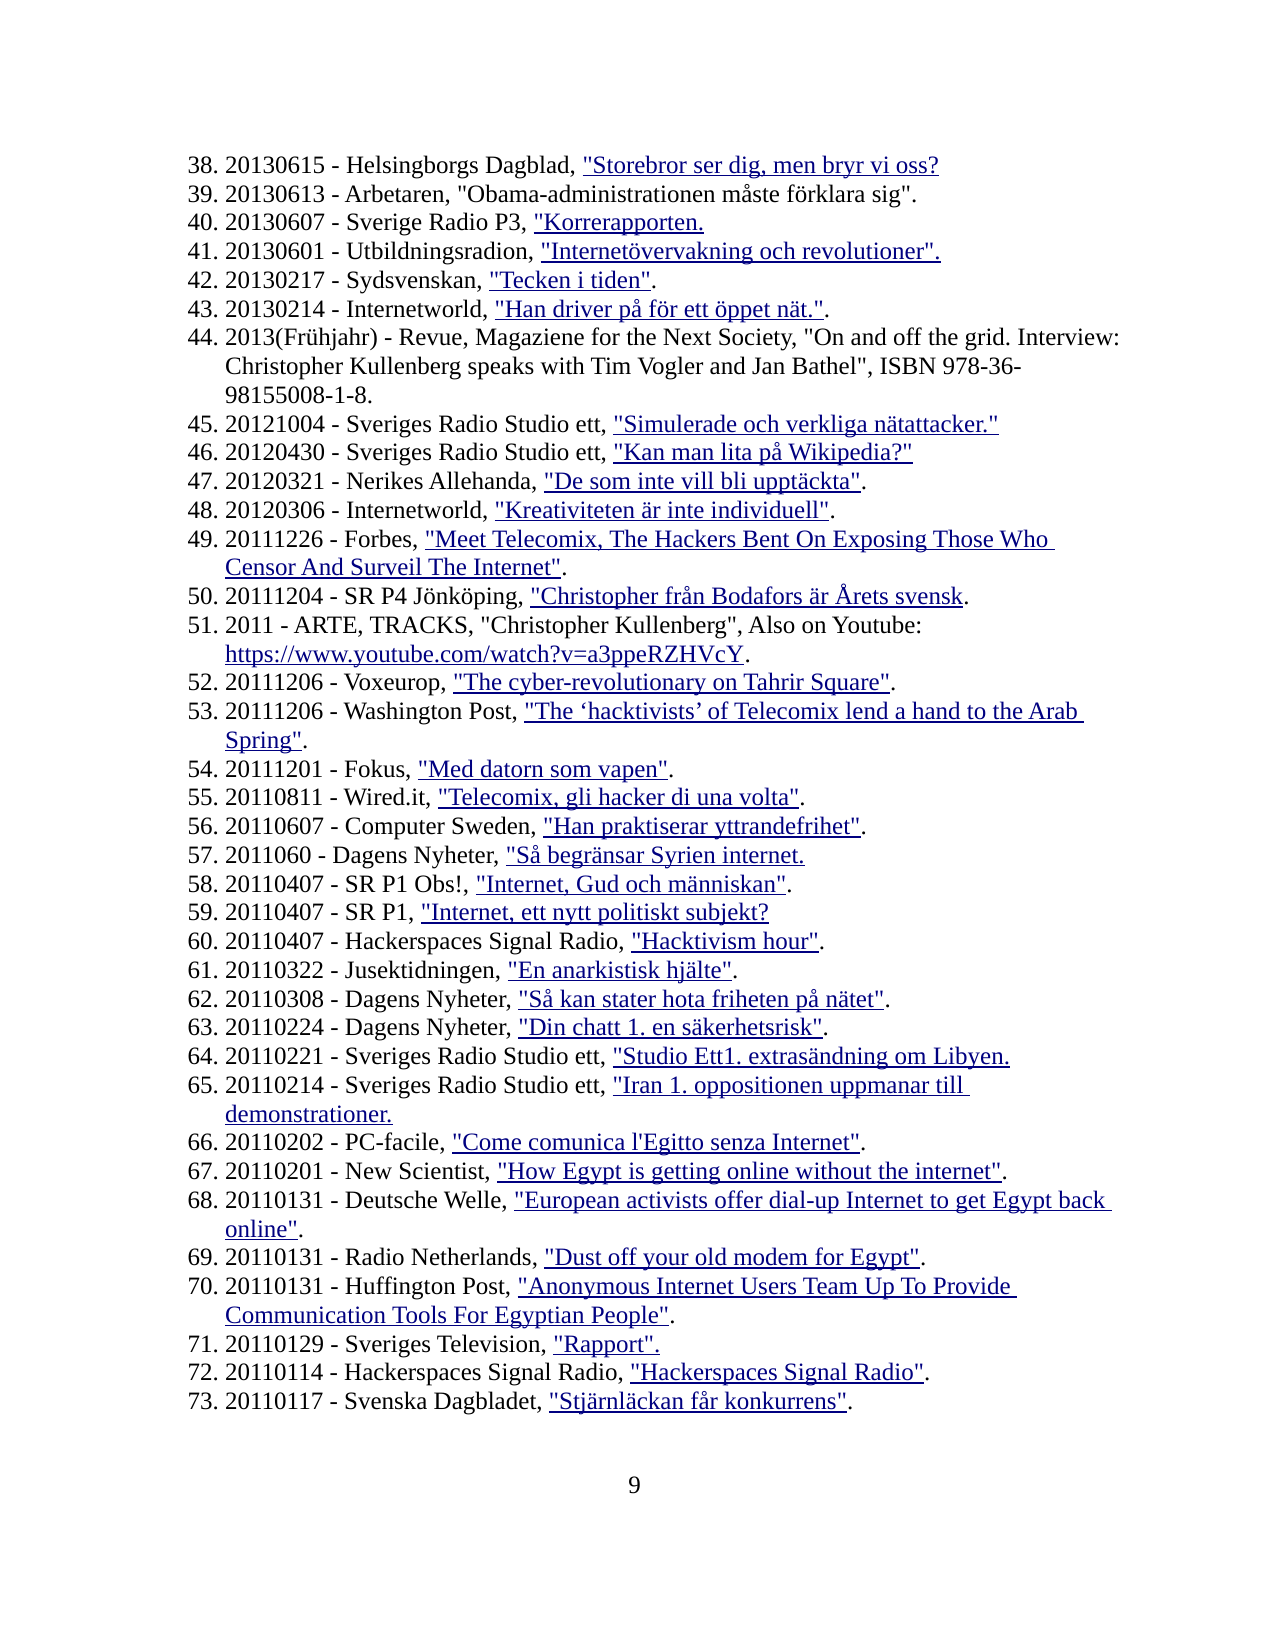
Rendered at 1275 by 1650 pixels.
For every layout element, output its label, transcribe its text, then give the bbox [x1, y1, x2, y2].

list 20110224 - Dagens Nyheter, "Din chatt 1. en säkerhetsrisk". [187, 1012, 1125, 1041]
list 20110214 - Sveriges Radio Studio ett, "Iran 1. oppositionen uppmanar till demonstrationer. [187, 1070, 1125, 1127]
list 20111226 - Forbes, "Meet Telecomix, The Hackers Bent On Exposing Those Who Censor And Surveil The Internet". [187, 524, 1125, 581]
list 20110407 - SR P1 Obs!, "Internet, Gud och människan". [187, 869, 1125, 897]
list 20120321 - Nerikes Allehanda, "De som inte vill bli upptäckta". [187, 466, 1125, 495]
list 20130214 - Internetworld, "Han driver på för ett öppet nät.". [187, 294, 1125, 322]
list 20110201 - New Scientist, "How Egypt is getting online without the internet". [187, 1156, 1125, 1185]
list 20110308 - Dagens Nyheter, "Så kan stater hota friheten på nätet". [187, 984, 1125, 1012]
list 20130601 - Utbildningsradion, "Internetövervakning och revolutioner". [187, 236, 1125, 265]
list 20110117 - Svenska Dagbladet, "Stjärnläckan får konkurrens". [187, 1386, 1125, 1415]
list 20130607 - Sverige Radio P3, "Korrerapporten. [187, 207, 1125, 236]
list 20111206 - Voxeurop, "The cyber-revolutionary on Tahrir Square". [187, 667, 1125, 696]
list 2011 - ARTE, TRACKS, "Christopher Kullenberg", Also on Youtube: https://www.youtube.com/watch?v=a3ppeRZHVcY. [187, 610, 1125, 667]
list 20111204 - SR P4 Jönköping, "Christopher från Bodafors är Årets svensk. [187, 581, 1125, 610]
list 2011060 - Dagens Nyheter, "Så begränsar Syrien internet. [187, 840, 1125, 869]
list 20130217 - Sydsvenskan, "Tecken i tiden". [187, 265, 1125, 294]
list 20130613 - Arbetaren, "Obama-administrationen måste förklara sig". [187, 179, 1125, 207]
list 20110131 - Deutsche Welle, "European activists offer dial-up Internet to get Egypt back online". [187, 1185, 1125, 1242]
list 20110221 - Sveriges Radio Studio ett, "Studio Ett1. extrasändning om Libyen. [187, 1041, 1125, 1070]
list 20121004 - Sveriges Radio Studio ett, "Simulerade och verkliga nätattacker." [187, 409, 1125, 437]
list 20110131 - Radio Netherlands, "Dust off your old modem for Egypt". [187, 1242, 1125, 1271]
list 20110607 - Computer Sweden, "Han praktiserar yttrandefrihet". [187, 811, 1125, 840]
list 20110202 - PC-facile, "Come comunica l'Egitto senza Internet". [187, 1127, 1125, 1156]
list 20110407 - Hackerspaces Signal Radio, "Hacktivism hour". [187, 926, 1125, 955]
list 20110407 - SR P1, "Internet, ett nytt politiskt subjekt? [187, 897, 1125, 926]
list 20110114 - Hackerspaces Signal Radio, "Hackerspaces Signal Radio". [187, 1357, 1125, 1386]
list 20110811 - Wired.it, "Telecomix, gli hacker di una volta". [187, 782, 1125, 811]
list 20110131 - Huffington Post, "Anonymous Internet Users Team Up To Provide Communication Tools For Egyptian People". [187, 1271, 1125, 1329]
list 20111201 - Fokus, "Med datorn som vapen". [187, 754, 1125, 782]
list 20111206 - Washington Post, "The ‘hacktivists’ of Telecomix lend a hand to the Arab Spring". [187, 696, 1125, 754]
list 20110322 - Jusektidningen, "En anarkistisk hjälte". [187, 955, 1125, 984]
list 20120306 - Internetworld, "Kreativiteten är inte individuell". [187, 495, 1125, 524]
list 20130615 - Helsingborgs Dagblad, "Storebror ser dig, men bryr vi oss? [187, 150, 1125, 179]
list 20110129 - Sveriges Television, "Rapport". [187, 1329, 1125, 1357]
list 2013(Frühjahr) - Revue, Magaziene for the Next Society, "On and off the grid. Interview: Christopher Kullenberg speaks with Tim Vogler and Jan Bathel", ISBN 978-36-98155008-1-8. [187, 322, 1125, 409]
list 20120430 - Sveriges Radio Studio ett, "Kan man lita på Wikipedia?" [187, 437, 1125, 466]
